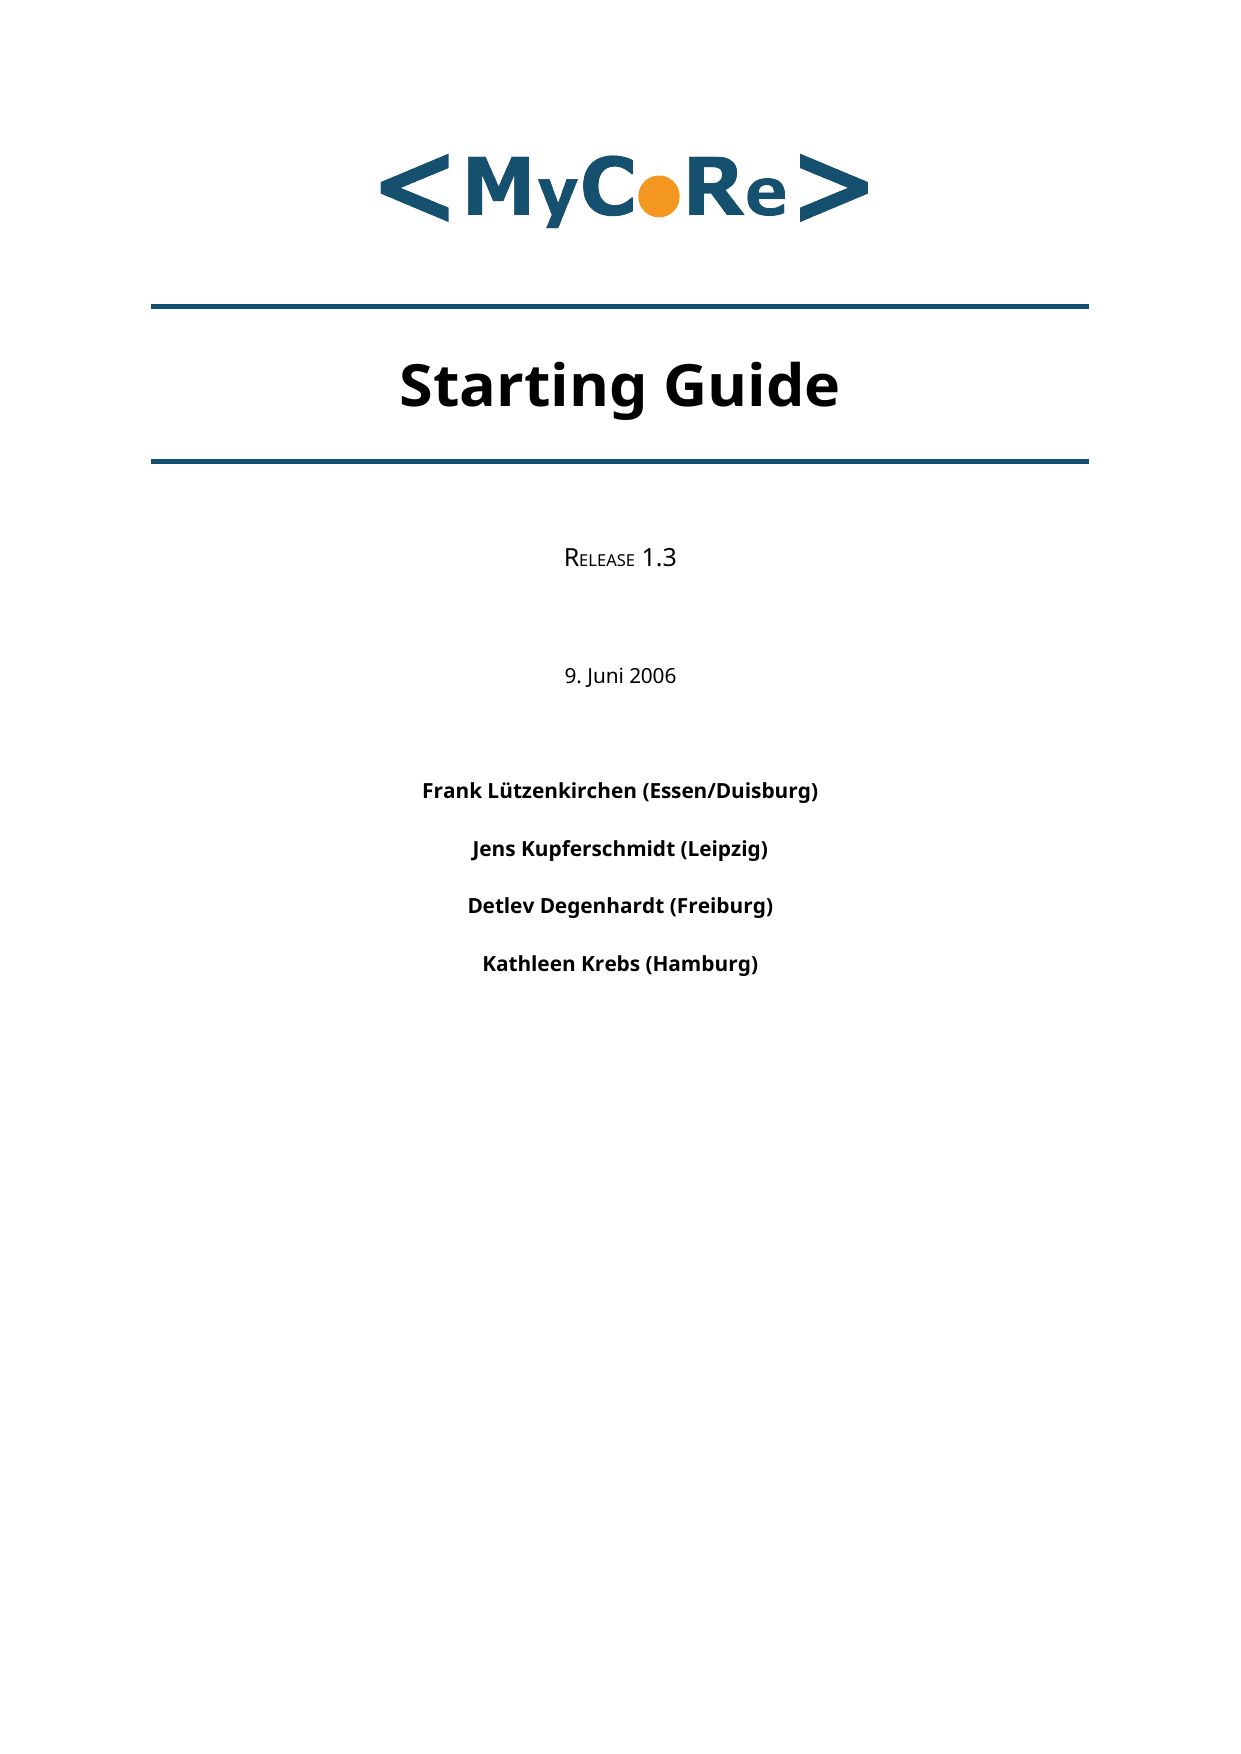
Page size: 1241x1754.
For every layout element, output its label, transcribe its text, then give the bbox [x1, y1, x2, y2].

table_cell Release 1.3 9. Juni 2006 Frank Lützenkirchen (Essen/Duisburg) Jens Kupferschmidt (Leipzig) Detlev Degenhardt (Freiburg) Kathleen Krebs (Hamburg) [151, 464, 1089, 1034]
table_header Starting Guide [151, 309, 1089, 459]
picture [360, 146, 880, 239]
